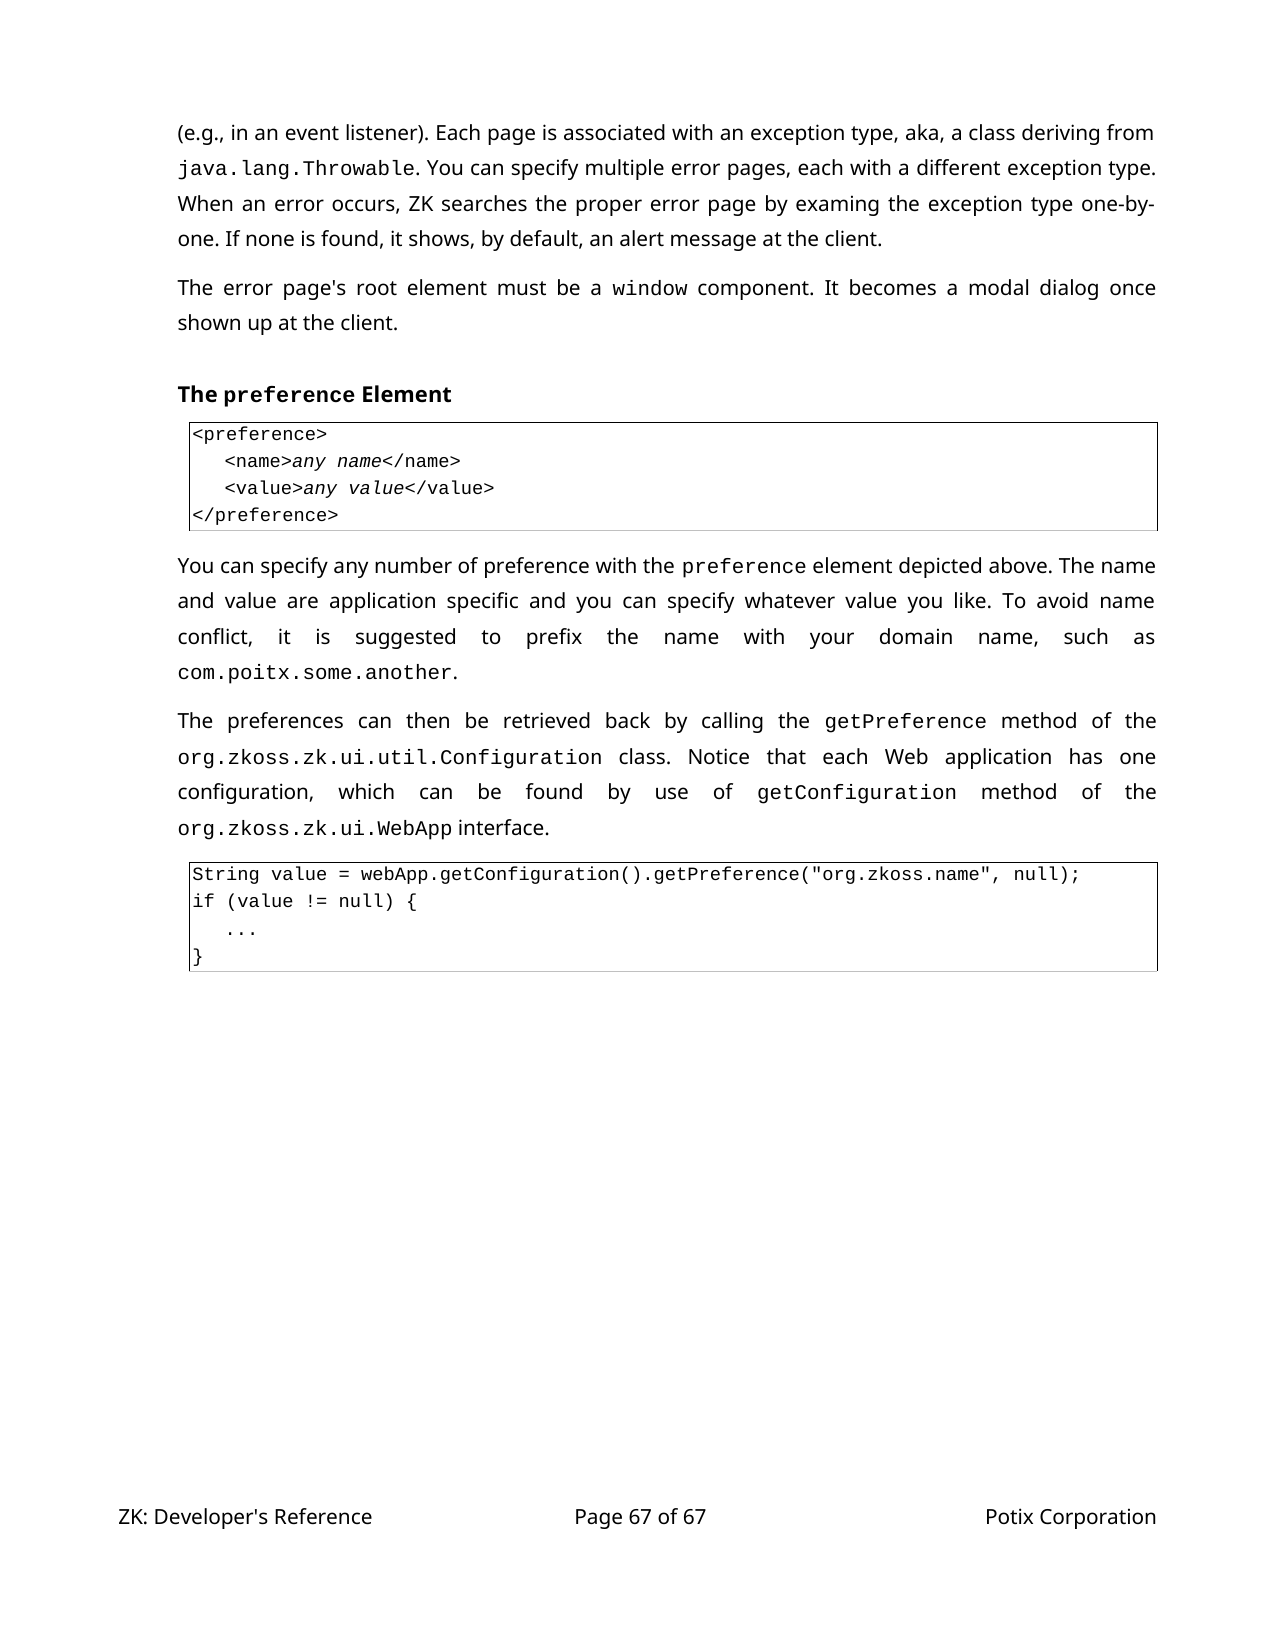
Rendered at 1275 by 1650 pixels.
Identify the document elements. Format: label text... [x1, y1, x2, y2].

text <value>any value</value> [190, 476, 1157, 500]
text String value = webApp.getConfiguration().getPreference("org.zkoss.name", null); [190, 863, 1157, 886]
text ... [190, 916, 1157, 941]
text (e.g., in an event listener). Each page is associated with an exception type, aka, a class deriving from java.lang.Throwable. You can specify multiple error pages, each with a different exception type. When an error occurs, ZK searches the proper error page by examing the exception type one-by-one. If none is found, it shows, by default, an alert message at the client. [177, 118, 1157, 252]
text You can specify any number of preference with the preference element depicted above. The name and value are application specific and you can specify whatever value you like. To avoid name conflict, it is suggested to prefix the name with your domain name, such as com.poitx.some.another. [177, 551, 1157, 686]
text The error page's root element must be a window component. It becomes a modal dialog once shown up at the client. [177, 273, 1157, 337]
subtitle The preference Element [177, 379, 1157, 409]
text } [190, 943, 1157, 971]
text The preferences can then be retrieved back by calling the getPreference method of the org.zkoss.zk.ui.util.Configuration class. Notice that each Web application has one configuration, which can be found by use of getConfiguration method of the org.zkoss.zk.ui.WebApp interface. [177, 706, 1157, 841]
text </preference> [190, 503, 1157, 530]
text if (value != null) { [190, 889, 1157, 913]
text <name>any name</name> [190, 449, 1157, 473]
text <preference> [190, 423, 1157, 446]
